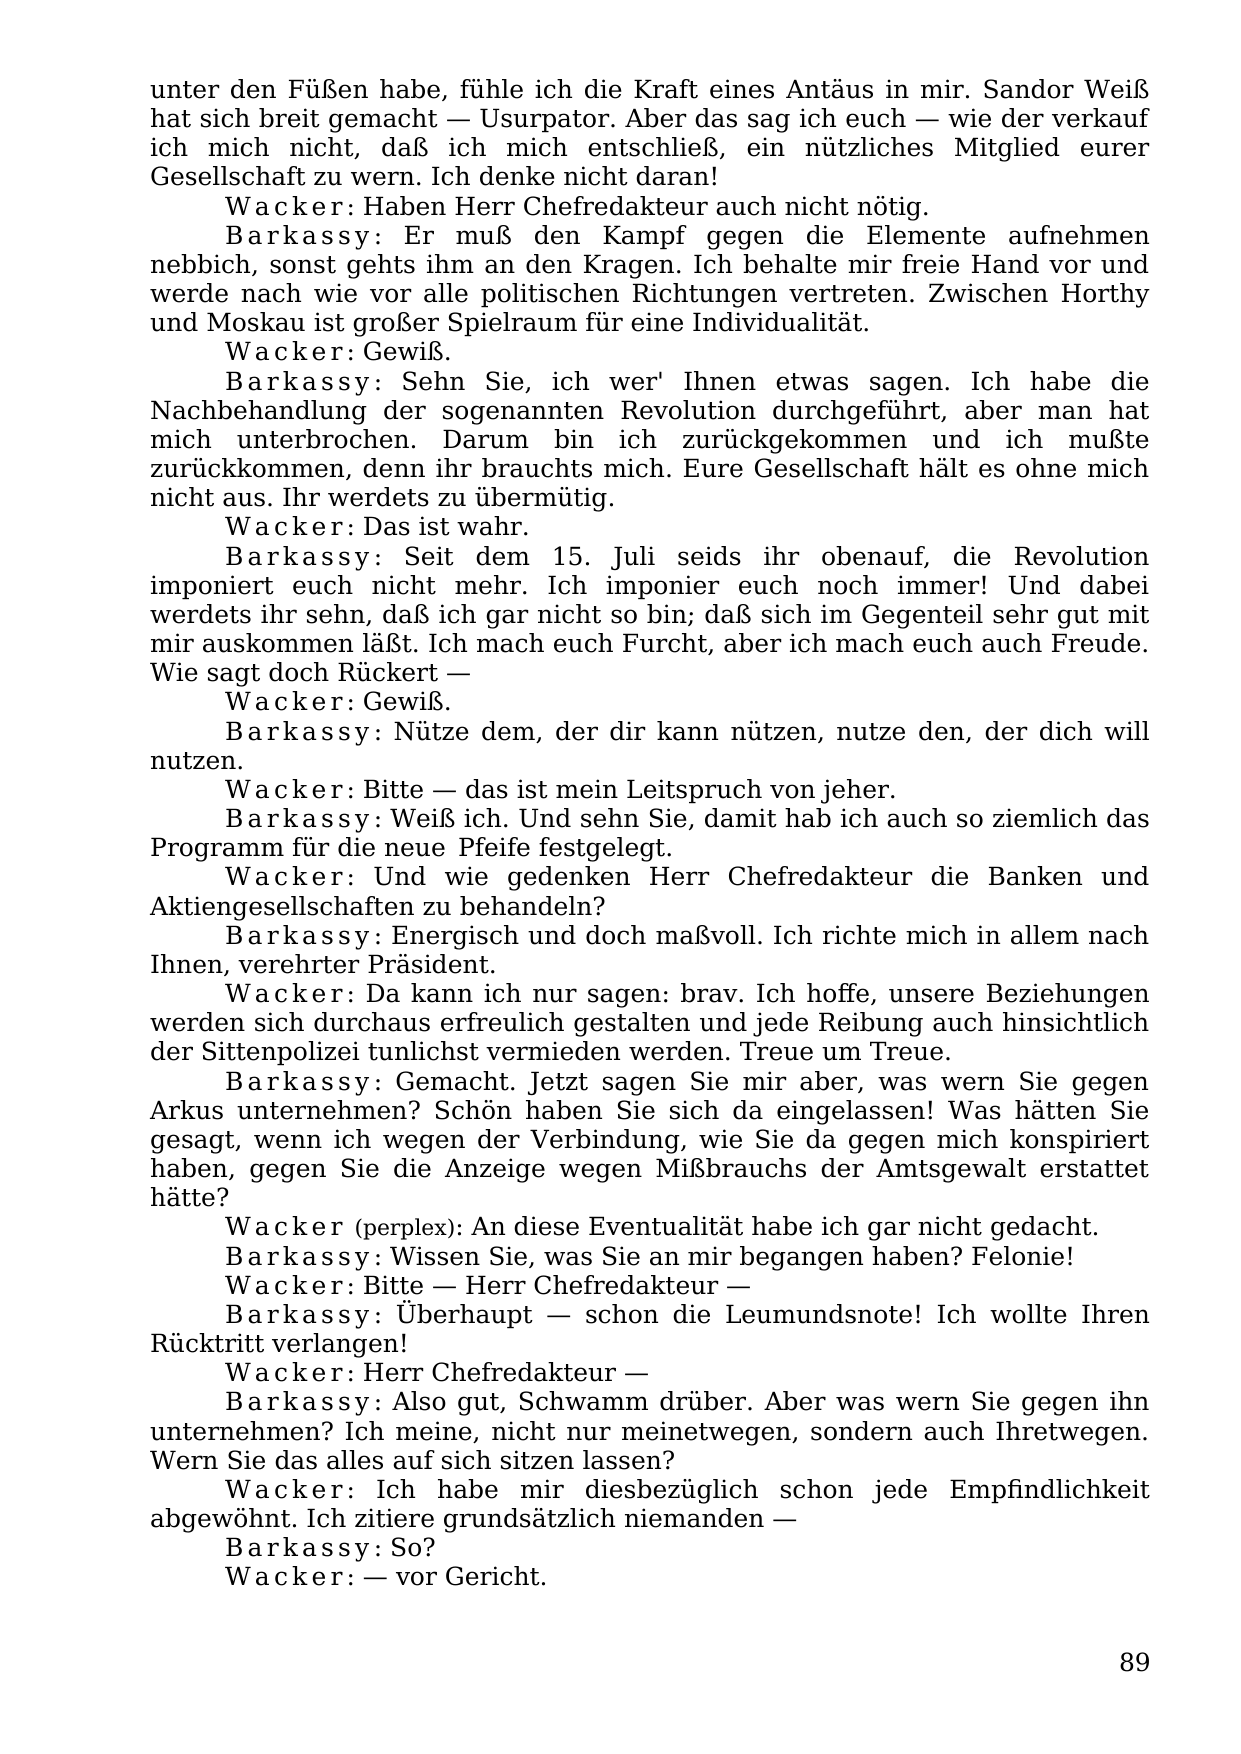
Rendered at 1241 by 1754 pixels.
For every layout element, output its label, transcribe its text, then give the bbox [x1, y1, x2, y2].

text Wacker: Bitte — das ist mein Leitspruch von jeher. [150, 775, 1151, 804]
text Wacker: Da kann ich nur sagen: brav. Ich hoffe, unsere Beziehungen werden sich durchaus erfreulich gestalten und jede Reibung auch hinsichtlich der Sittenpolizei tunlichst vermieden werden. Treue um Treue. [150, 979, 1151, 1067]
text Barkassy: Er muß den Kampf gegen die Elemente aufnehmen nebbich, sonst gehts ihm an den Kragen. Ich behalte mir freie Hand vor und werde nach wie vor alle politischen Richtungen vertreten. Zwischen Horthy und Moskau ist großer Spielraum für eine Individualität. [150, 221, 1151, 337]
text unter den Füßen habe, fühle ich die Kraft eines Antäus in mir. Sandor Weiß hat sich breit gemacht — Usurpator. Aber das sag ich euch — wie der verkauf ich mich nicht, daß ich mich entschließ, ein nützliches Mitglied eurer Gesellschaft zu wern. Ich denke nicht daran! [150, 75, 1151, 192]
text Barkassy: So? [150, 1533, 1151, 1562]
text Barkassy: Also gut, Schwamm drüber. Aber was wern Sie gegen ihn unternehmen? Ich meine, nicht nur meinetwegen, sondern auch Ihretwegen. Wern Sie das alles auf sich sitzen lassen? [150, 1387, 1151, 1475]
text Wacker: Haben Herr Chefredakteur auch nicht nötig. [150, 192, 1151, 221]
text Barkassy: Nütze dem, der dir kann nützen, nutze den, der dich will nutzen. [150, 717, 1151, 775]
text Wacker: Und wie gedenken Herr Chefredakteur die Banken und Aktiengesellschaften zu behandeln? [150, 862, 1151, 921]
text Barkassy: Weiß ich. Und sehn Sie, damit hab ich auch so ziemlich das Programm für die neue Pfeife festgelegt. [150, 804, 1151, 862]
text Barkassy: Gemacht. Jetzt sagen Sie mir aber, was wern Sie gegen Arkus unternehmen? Schön haben Sie sich da eingelassen! Was hätten Sie gesagt, wenn ich wegen der Verbindung, wie Sie da gegen mich konspiriert haben, gegen Sie die Anzeige wegen Mißbrauchs der Amtsgewalt erstattet hätte? [150, 1067, 1151, 1212]
text Wacker: Bitte — Herr Chefredakteur — [150, 1271, 1151, 1300]
text Wacker: Gewiß. [150, 337, 1151, 367]
text Barkassy: Überhaupt — schon die Leumundsnote! Ich wollte Ihren Rücktritt verlangen! [150, 1300, 1151, 1358]
text Wacker (perplex): An diese Eventualität habe ich gar nicht gedacht. [150, 1212, 1151, 1242]
text Wacker: Das ist wahr. [150, 512, 1151, 542]
text Wacker: Herr Chefredakteur — [150, 1358, 1151, 1387]
text Barkassy: Energisch und doch maßvoll. Ich richte mich in allem nach Ihnen, verehrter Präsident. [150, 921, 1151, 979]
text Barkassy: Wissen Sie, was Sie an mir begangen haben? Felonie! [150, 1242, 1151, 1271]
text Barkassy: Sehn Sie, ich wer' Ihnen etwas sagen. Ich habe die Nachbehandlung der sogenannten Revolution durchgeführt, aber man hat mich unterbrochen. Darum bin ich zurückgekommen und ich mußte zurückkommen, denn ihr brauchts mich. Eure Gesellschaft hält es ohne mich nicht aus. Ihr werdets zu übermütig. [150, 367, 1151, 512]
text Barkassy: Seit dem 15. Juli seids ihr obenauf, die Revolution imponiert euch nicht mehr. Ich imponier euch noch immer! Und dabei werdets ihr sehn, daß ich gar nicht so bin; daß sich im Gegenteil sehr gut mit mir auskommen läßt. Ich mach euch Furcht, aber ich mach euch auch Freude. Wie sagt doch Rückert — [150, 542, 1151, 687]
text Wacker: — vor Gericht. [150, 1562, 1151, 1592]
text Wacker: Gewiß. [150, 687, 1151, 717]
text Wacker: Ich habe mir diesbezüglich schon jede Empfindlichkeit abgewöhnt. Ich zitiere grundsätzlich niemanden — [150, 1475, 1151, 1533]
